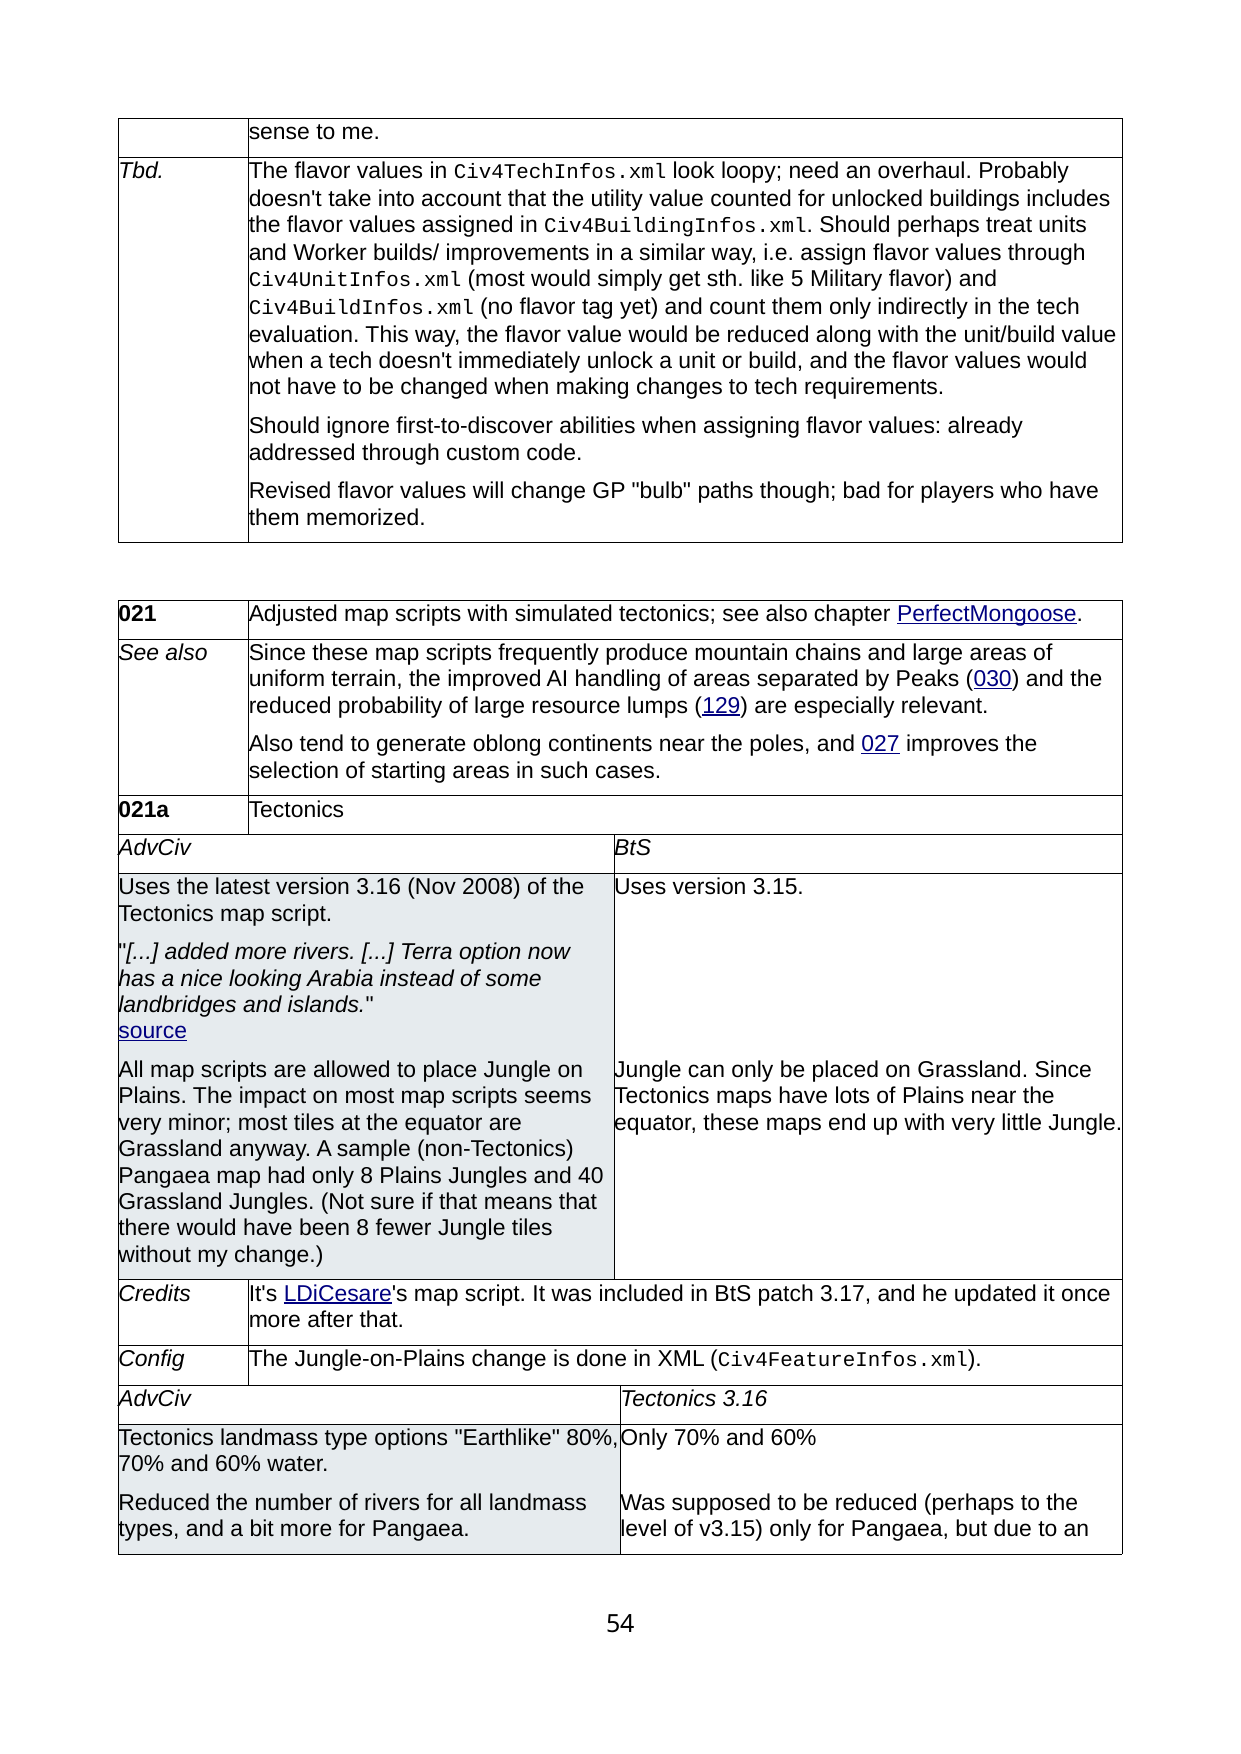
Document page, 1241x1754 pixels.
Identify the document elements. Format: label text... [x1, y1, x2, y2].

table_header Adjusted map scripts with simulated tectonics; see also chapter PerfectMongoose. [249, 601, 1122, 639]
table_cell Credits [119, 1280, 248, 1344]
table_cell The flavor values in Civ4TechInfos.xml look loopy; need an overhaul. Probably doesn't take into account that the utility value counted for unlocked buildings includes the flavor values assigned in Civ4BuildingInfos.xml. Should perhaps treat units and Worker builds/ improvements in a similar way, i.e. assign flavor values through Civ4UnitInfos.xml (most would simply get sth. like 5 Military flavor) and Civ4BuildInfos.xml (no flavor tag yet) and count them only indirectly in the tech evaluation. This way, the flavor value would be reduced along with the unit/build value when a tech doesn't immediately unlock a unit or build, and the flavor values would not have to be changed when making changes to tech requirements. Should ignore first-to-discover abilities when assigning flavor values: already addressed through custom code. Revised flavor values will change GP "bulb" paths though; bad for players who have them memorized. [249, 158, 1122, 542]
table_cell It's LDiCesare's map script. It was included in BtS patch 3.17, and he updated it once more after that. [249, 1280, 1122, 1344]
table_cell Tectonics landmass type options "Earthlike" 80%, 70% and 60% water. Reduced the number of rivers for all landmass types, and a bit more for Pangaea. [119, 1425, 620, 1554]
table_cell Tbd. [119, 158, 248, 542]
table_cell Uses version 3.15. Jungle can only be placed on Grassland. Since Tectonics maps have lots of Plains near the equator, these maps end up with very little Jungle. [615, 874, 1122, 1279]
table_cell [119, 119, 248, 157]
table_header 021 [119, 601, 248, 639]
table_cell BtS [615, 835, 1122, 873]
table_cell AdvCiv [119, 1386, 620, 1424]
table_cell AdvCiv [119, 835, 614, 873]
table_cell 021a [119, 796, 248, 834]
table_cell See also [119, 640, 248, 795]
table_cell Config [119, 1346, 248, 1385]
table_cell The Jungle-on-Plains change is done in XML (Civ4FeatureInfos.xml). [249, 1346, 1122, 1385]
table_cell Since these map scripts frequently produce mountain chains and large areas of uniform terrain, the improved AI handling of areas separated by Peaks (030) and the reduced probability of large resource lumps (129) are especially relevant. Also tend to generate oblong continents near the poles, and 027 improves the selection of starting areas in such cases. [249, 640, 1122, 795]
table_cell Tectonics [249, 796, 1122, 834]
table_cell Uses the latest version 3.16 (Nov 2008) of the Tectonics map script. "[...] added more rivers. [...] Terra option now has a nice looking Arabia instead of some landbridges and islands." source All map scripts are allowed to place Jungle on Plains. The impact on most map scripts seems very minor; most tiles at the equator are Grassland anyway. A sample (non-Tectonics) Pangaea map had only 8 Plains Jungles and 40 Grassland Jungles. (Not sure if that means that there would have been 8 fewer Jungle tiles without my change.) [119, 874, 614, 1279]
table_cell Tectonics 3.16 [621, 1386, 1122, 1424]
table_cell Only 70% and 60% Was supposed to be reduced (perhaps to the level of v3.15) only for Pangaea, but due to an [621, 1425, 1122, 1554]
table_cell sense to me. [249, 119, 1122, 157]
